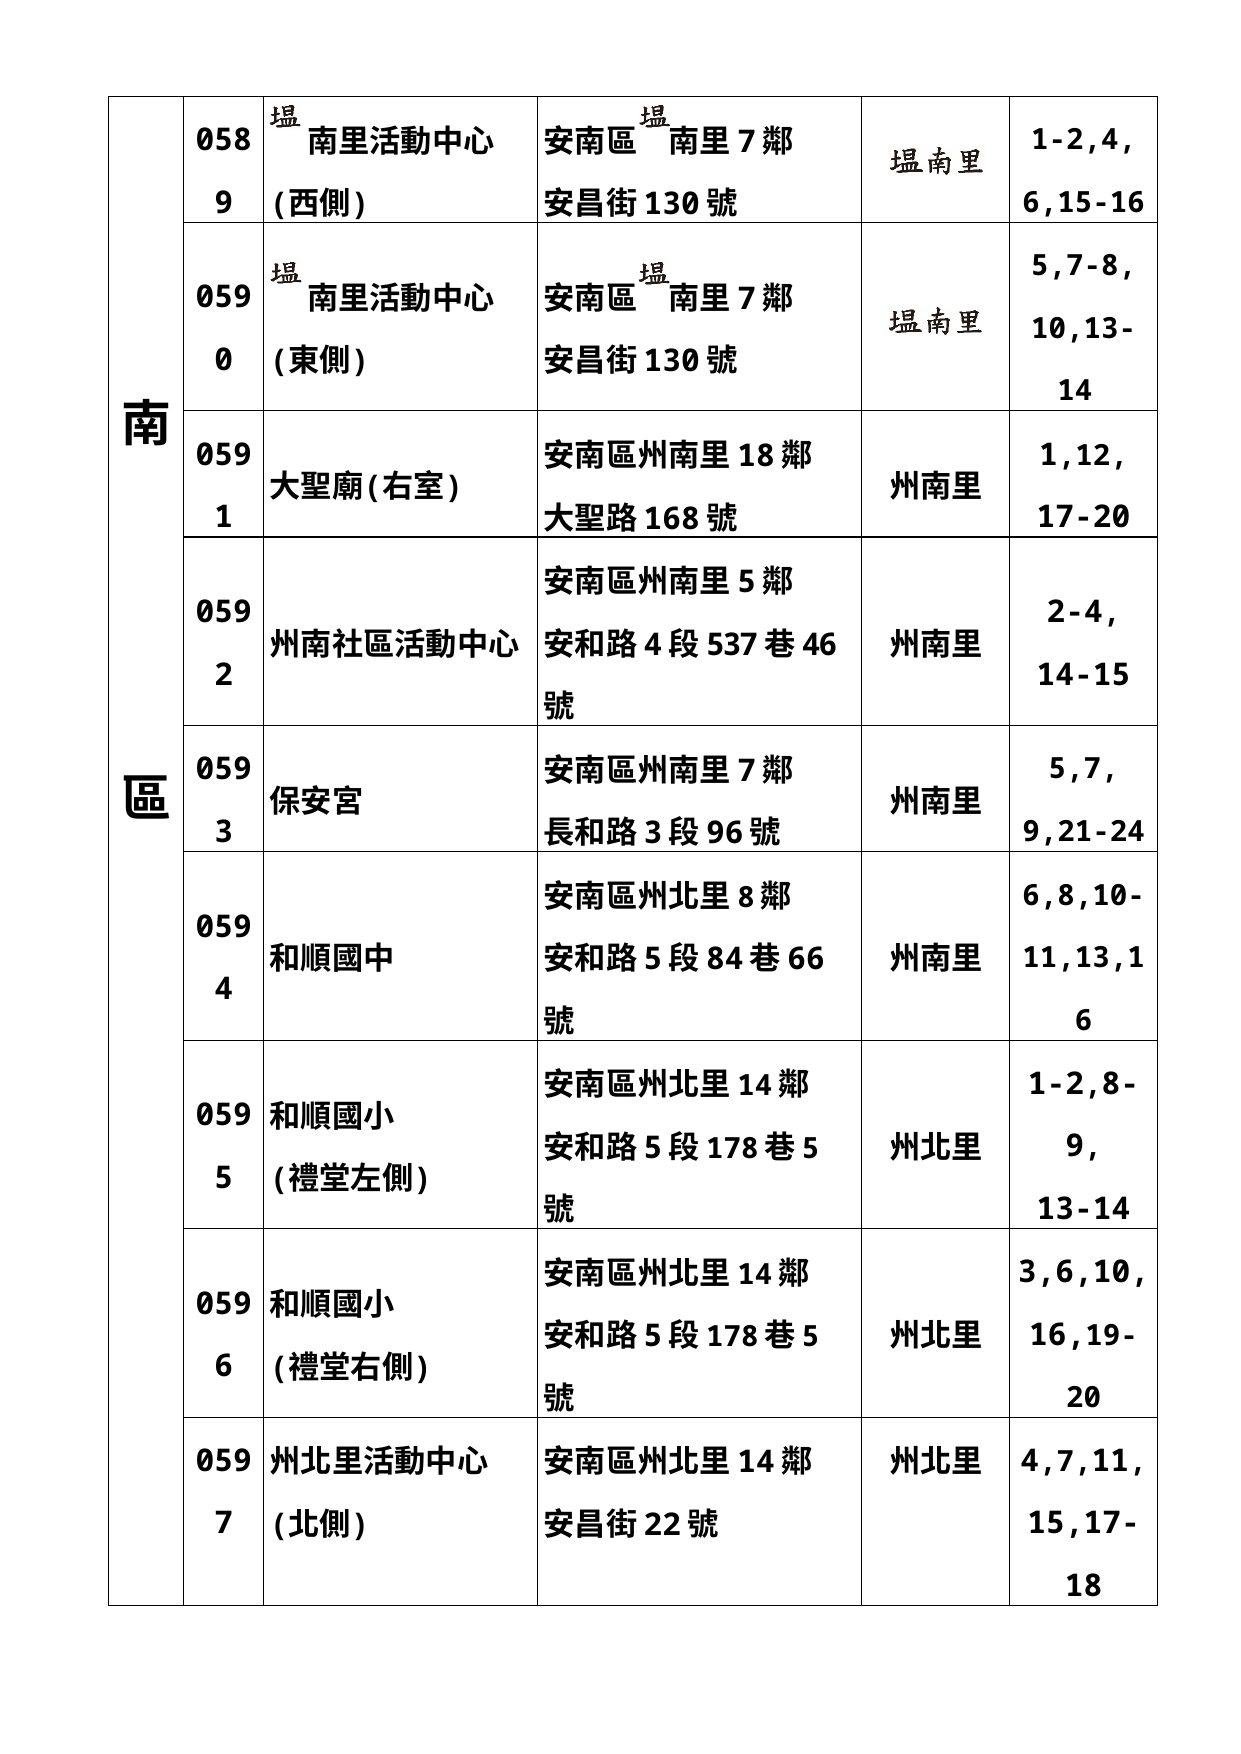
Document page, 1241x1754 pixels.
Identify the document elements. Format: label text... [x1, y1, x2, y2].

table_cell 5,7-8, 10,13-14 [1010, 223, 1157, 410]
table_cell 州北里 [862, 1229, 1009, 1417]
table_cell 0596 [184, 1229, 263, 1417]
table_cell 州南里 [862, 411, 1009, 536]
table_cell 和順國小 (禮堂右側) [264, 1229, 537, 1417]
table_cell 0594 [184, 852, 263, 1039]
table_cell 6,8,10-11,13,16 [1010, 852, 1157, 1039]
table_cell 州北里 [862, 1418, 1009, 1605]
table_cell 1-2,4, 6,15-16 [1010, 97, 1157, 222]
table_cell 3,6,10, 16,19-20 [1010, 1229, 1157, 1417]
table_cell 安南區州北里14鄰 安昌街22號 [538, 1418, 861, 1605]
table_cell 州北里 [862, 1041, 1009, 1228]
table_cell 安南區州北里8鄰 安和路5段84巷66號 [538, 852, 861, 1039]
table_cell 0593 [184, 726, 263, 851]
table_cell 州南里 [862, 852, 1009, 1039]
table_cell 5,7, 9,21-24 [1010, 726, 1157, 851]
table_cell 安南區州南里5鄰 安和路4段537巷46號 [538, 538, 861, 725]
table_cell 安南區州南里18鄰 大聖路168號 [538, 411, 861, 536]
table_cell 州南里 [862, 726, 1009, 851]
table_cell 安南區州北里14鄰 安和路5段178巷5號 [538, 1229, 861, 1417]
table_cell 州南里 [862, 538, 1009, 725]
table_cell 4,7,11, 15,17-18 [1010, 1418, 1157, 1605]
table_cell 南里活動中心 (西側) [264, 97, 537, 222]
table_cell 保安宮 [264, 726, 537, 851]
table_cell 南 區 [109, 97, 183, 1605]
table_cell 和順國中 [264, 852, 537, 1039]
table_cell 州北里活動中心 (北側) [264, 1418, 537, 1605]
table_cell 0591 [184, 411, 263, 536]
table_cell 0592 [184, 538, 263, 725]
table_cell 大聖廟(右室) [264, 411, 537, 536]
table_cell 和順國小 (禮堂左側) [264, 1041, 537, 1228]
table_cell 安南區州南里7鄰 長和路3段96號 [538, 726, 861, 851]
table_cell 安南區州北里14鄰 安和路5段178巷5號 [538, 1041, 861, 1228]
table_cell [862, 97, 1009, 222]
table_cell 0590 [184, 223, 263, 410]
table_cell 1-2,8-9, 13-14 [1010, 1041, 1157, 1228]
table_cell 0589 [184, 97, 263, 222]
table_cell 1,12, 17-20 [1010, 411, 1157, 536]
table_cell 2-4, 14-15 [1010, 538, 1157, 725]
table_cell 安南區 南里7鄰 安昌街130號 [538, 223, 861, 410]
table_cell 0595 [184, 1041, 263, 1228]
table_cell 南里活動中心 (東側) [264, 223, 537, 410]
table_cell [862, 223, 1009, 410]
table_cell 州南社區活動中心 [264, 538, 537, 725]
table_cell 安南區 南里7鄰 安昌街130號 [538, 97, 861, 222]
table_cell 0597 [184, 1418, 263, 1605]
